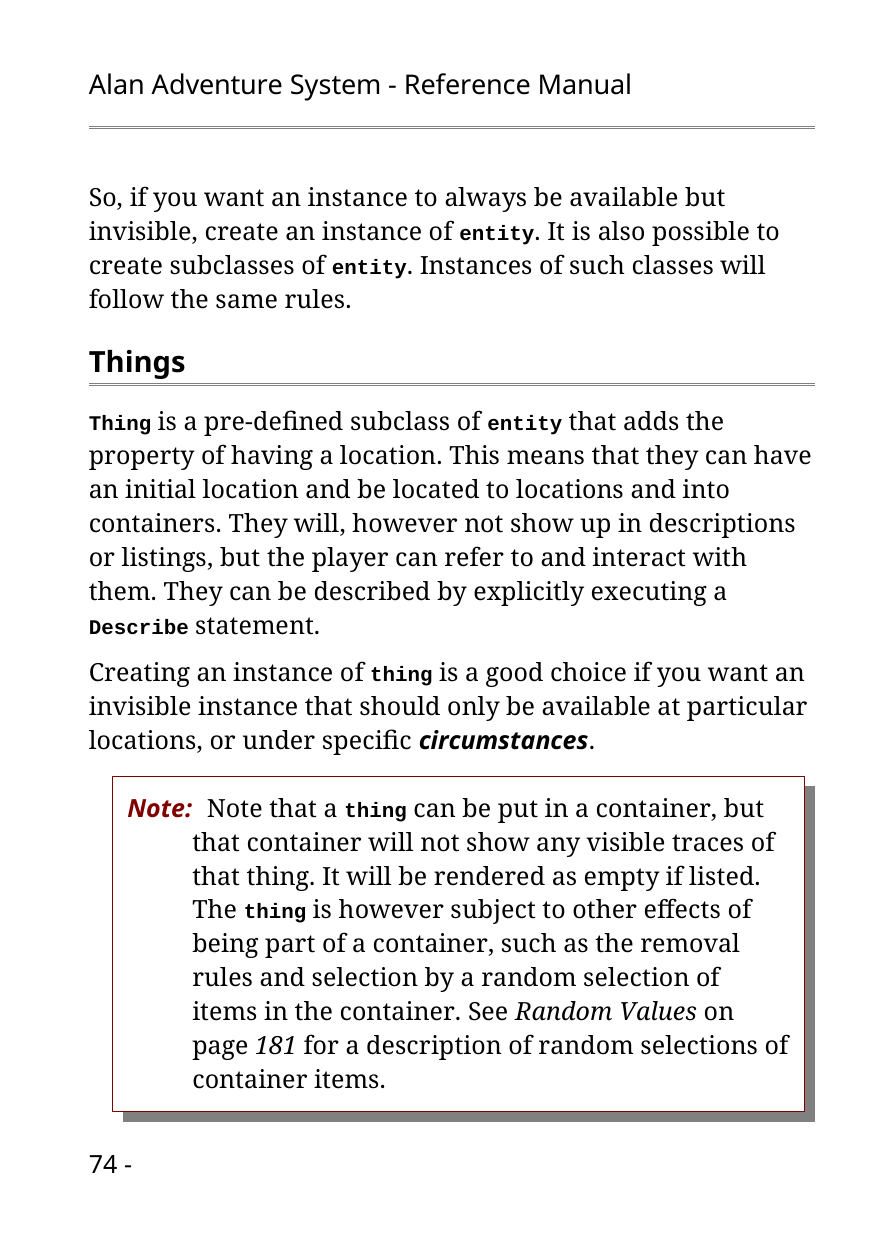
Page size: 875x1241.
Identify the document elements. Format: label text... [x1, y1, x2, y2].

text Thing is a pre-defined subclass of entity that adds the property of having a location. This means that they can have an initial location and be located to locations and into containers. They will, however not show up in descriptions or listings, but the player can refer to and interact with them. They can be described by explicitly executing a Describe statement. [88, 404, 815, 642]
text So, if you want an instance to always be available but invisible, create an instance of entity. It is also possible to create subclasses of entity. Instances of such classes will follow the same rules. [88, 180, 815, 316]
text Creating an instance of thing is a good choice if you want an invisible instance that should only be available at particular locations, or under specific circumstances. [88, 655, 815, 757]
list Note that a thing can be put in a container, but that container will not show any visible traces of that thing. It will be rendered as empty if listed. The thing is however subject to other effects of being part of a container, such as the removal rules and selection by a random selection of items in the container. See Random Values on page 143 for a description of random selections of container items. [113, 777, 804, 1111]
subtitle Things [88, 342, 815, 385]
